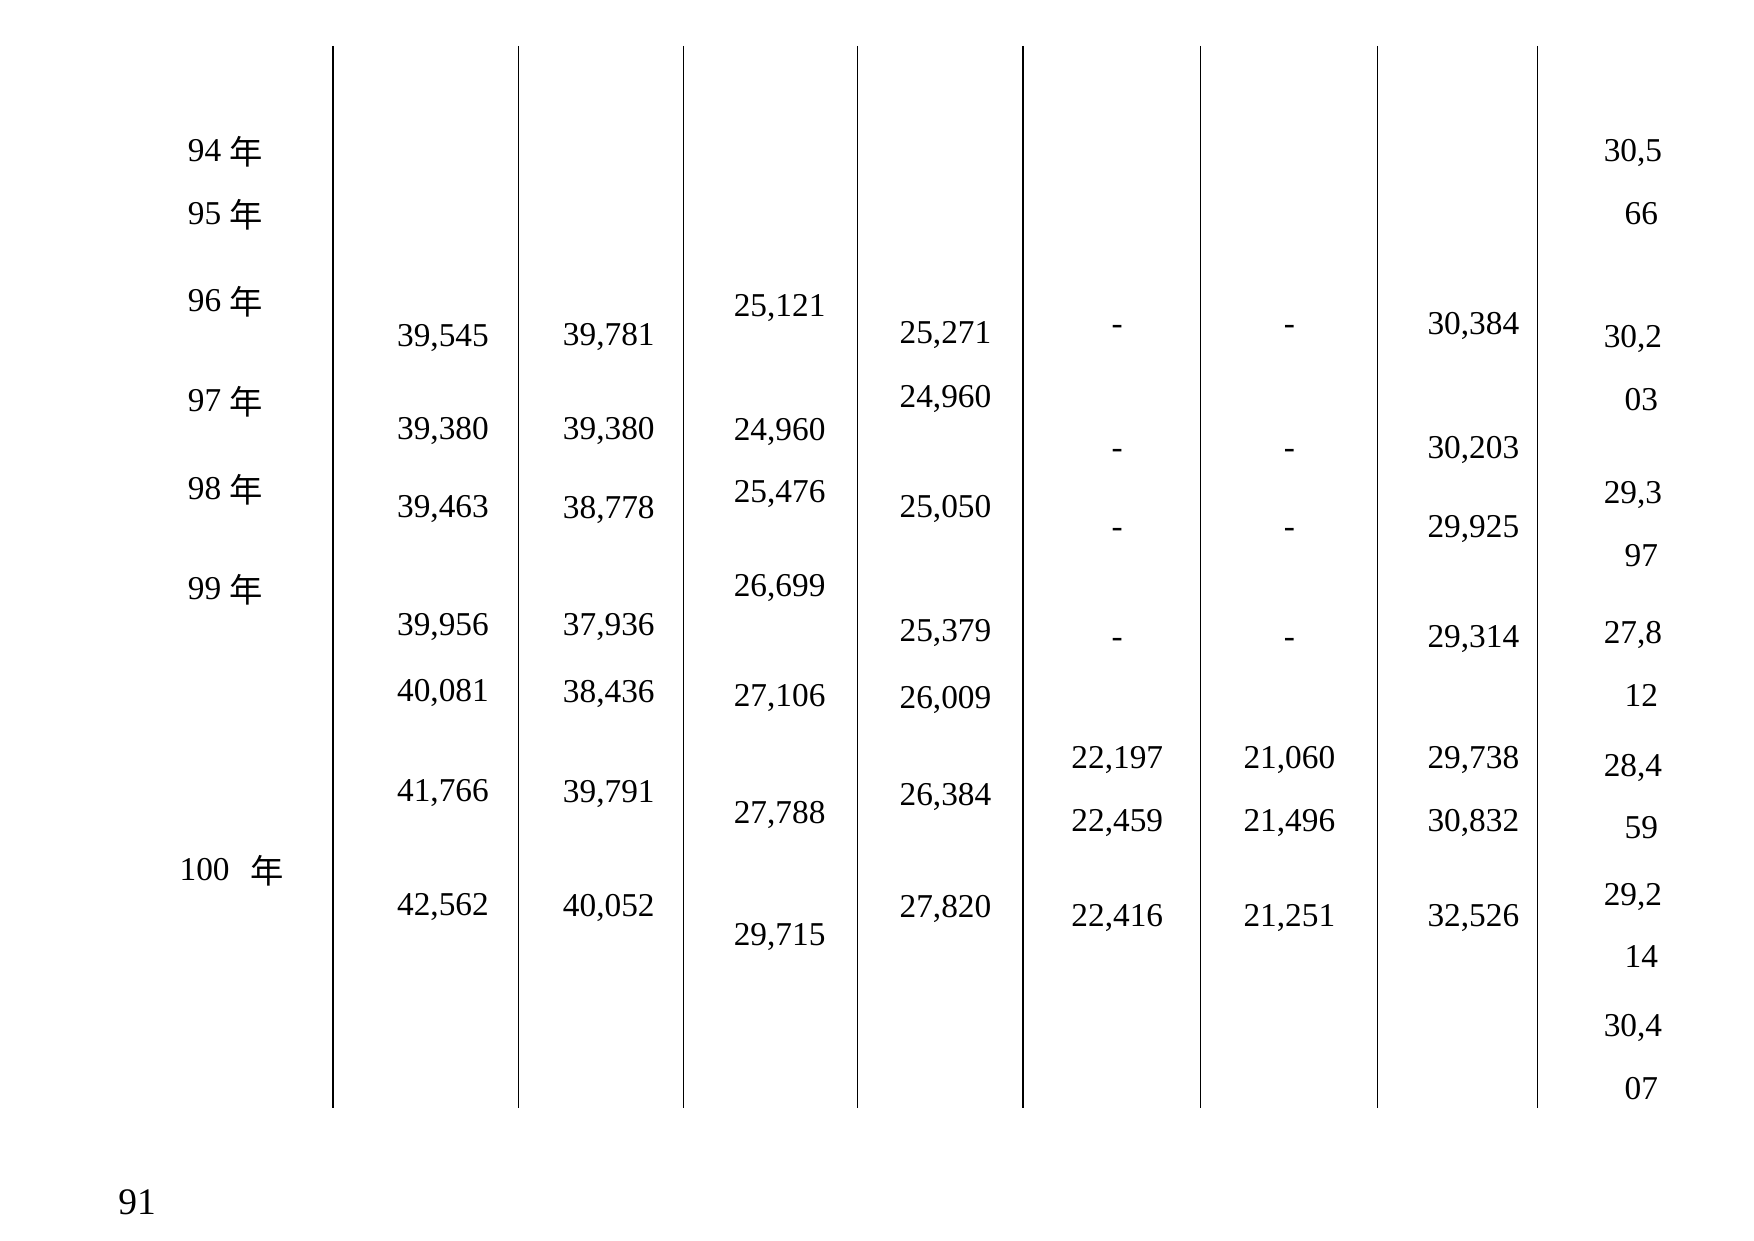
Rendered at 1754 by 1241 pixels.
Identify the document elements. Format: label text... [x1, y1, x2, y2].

table_cell 39,781 39,380 38,778 37,936 38,436 39,791 40,052 [519, 46, 683, 1108]
table_cell 98年 [84, 421, 332, 508]
table_cell 25,121 24,960 25,476 26,699 27,106 27,788 29,715 [684, 46, 857, 1108]
table_cell 30,384 30,203 29,925 29,314 29,738 30,832 32,526 [1378, 46, 1537, 1108]
table_cell 97年 [84, 321, 332, 421]
table_cell 94年 [84, 46, 332, 171]
table_cell - - - - 21,060 21,496 21,251 [1201, 46, 1377, 1108]
table_cell 96年 [84, 233, 332, 321]
table_cell 39,545 39,380 39,463 39,956 40,081 41,766 42,562 [334, 46, 518, 1108]
table_cell 25,271 24,960 25,050 25,379 26,009 26,384 27,820 [858, 46, 1022, 1108]
table_cell 100年 [84, 608, 332, 1108]
table_cell 99年 [84, 508, 332, 608]
table_cell 95年 [84, 171, 332, 233]
table_cell - - - - 22,197 22,459 22,416 [1024, 46, 1200, 1108]
table_cell 30,566 30,203 29,397 27,812 28,459 29,214 30,407 [1538, 46, 1673, 1108]
